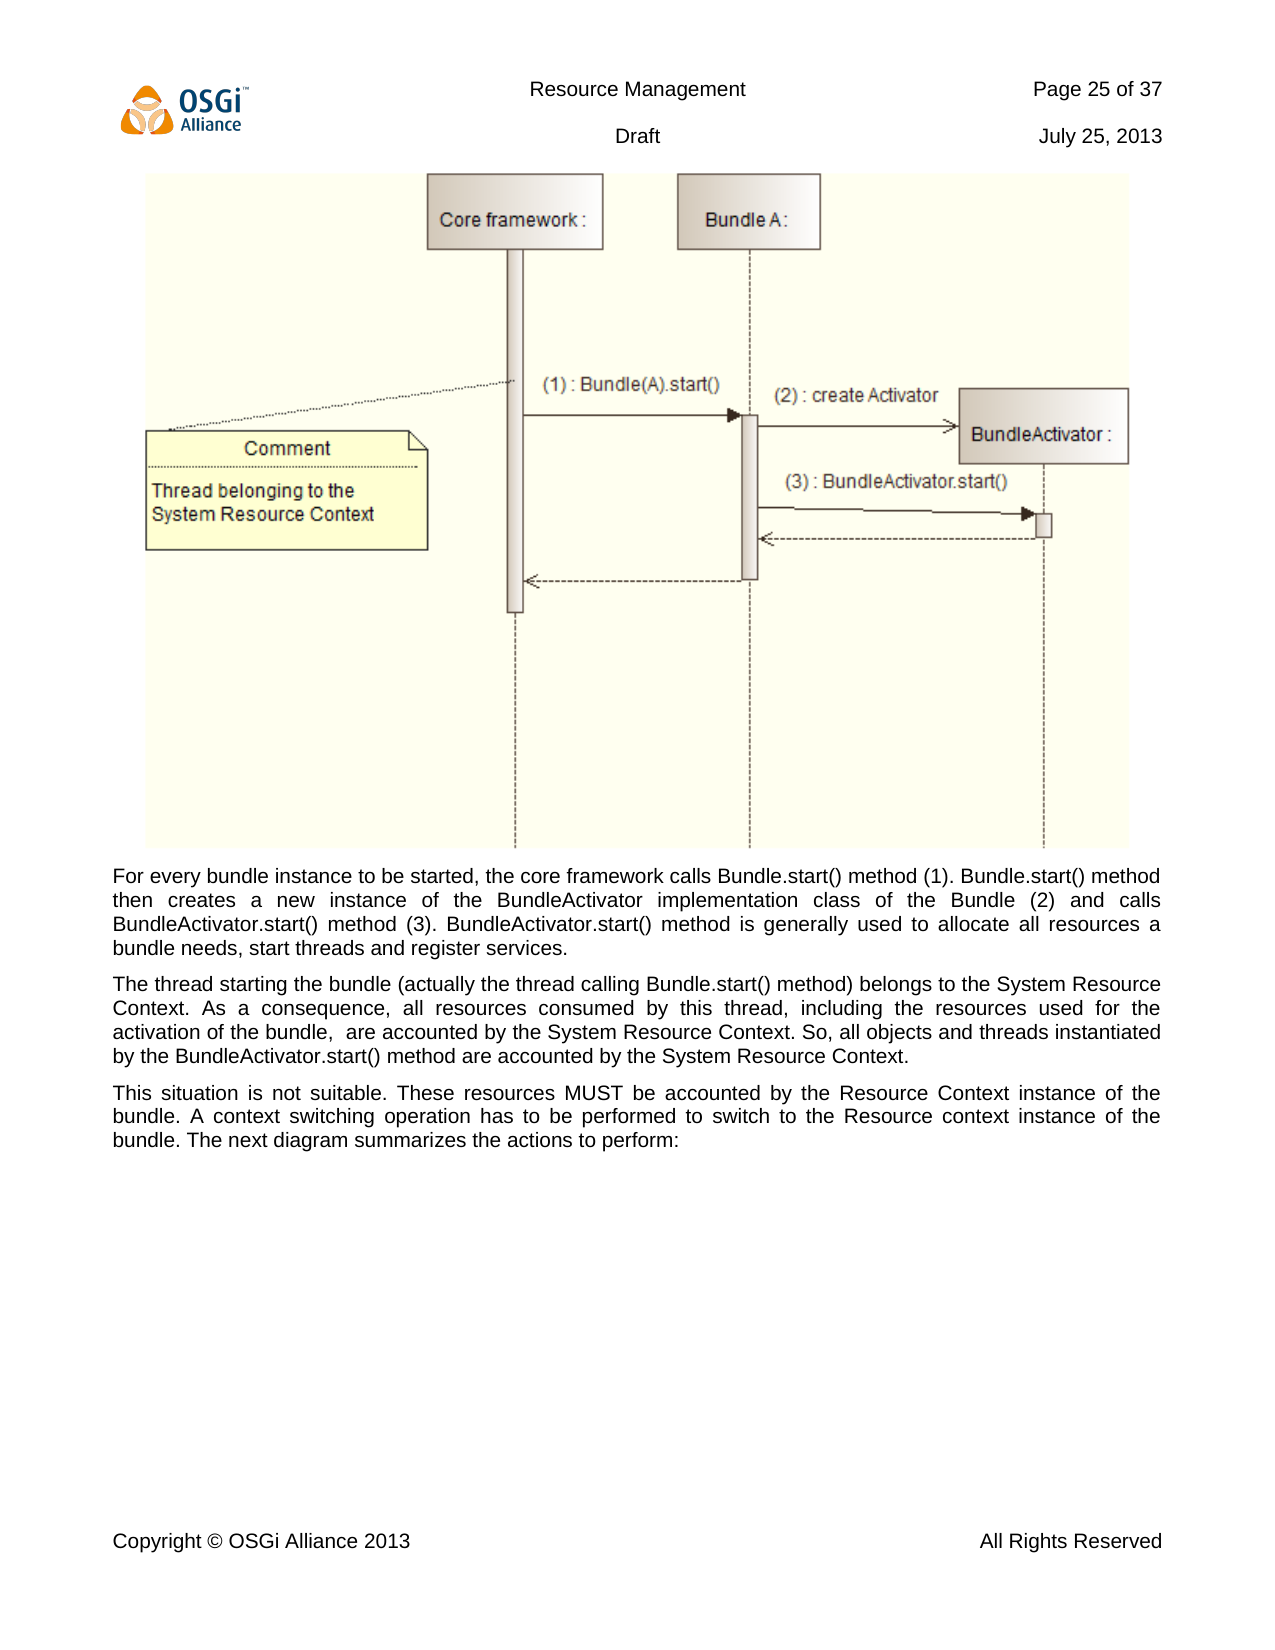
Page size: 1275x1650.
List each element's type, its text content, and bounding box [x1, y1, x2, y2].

picture [113, 78, 257, 142]
text For every bundle instance to be started, the core framework calls Bundle.start() method (1). Bundle.start() method then creates a new instance of the BundleActivator implementation class of the Bundle (2) and calls BundleActivator.start() method (3). BundleActivator.start() method is generally used to allocate all resources a bundle needs, start threads and register services. [112, 864, 1162, 959]
text The thread starting the bundle (actually the thread calling Bundle.start() method) belongs to the System Resource Context. As a consequence, all resources consumed by this thread, including the resources used for the activation of the bundle, are accounted by the System Resource Context. So, all objects and threads instantiated by the BundleActivator.start() method are accounted by the System Resource Context. [112, 972, 1162, 1068]
picture [130, 158, 1145, 864]
text This situation is not suitable. These resources MUST be accounted by the Resource Context instance of the bundle. A context switching operation has to be performed to switch to the Resource context instance of the bundle. The next diagram summarizes the actions to perform: [112, 1080, 1162, 1152]
